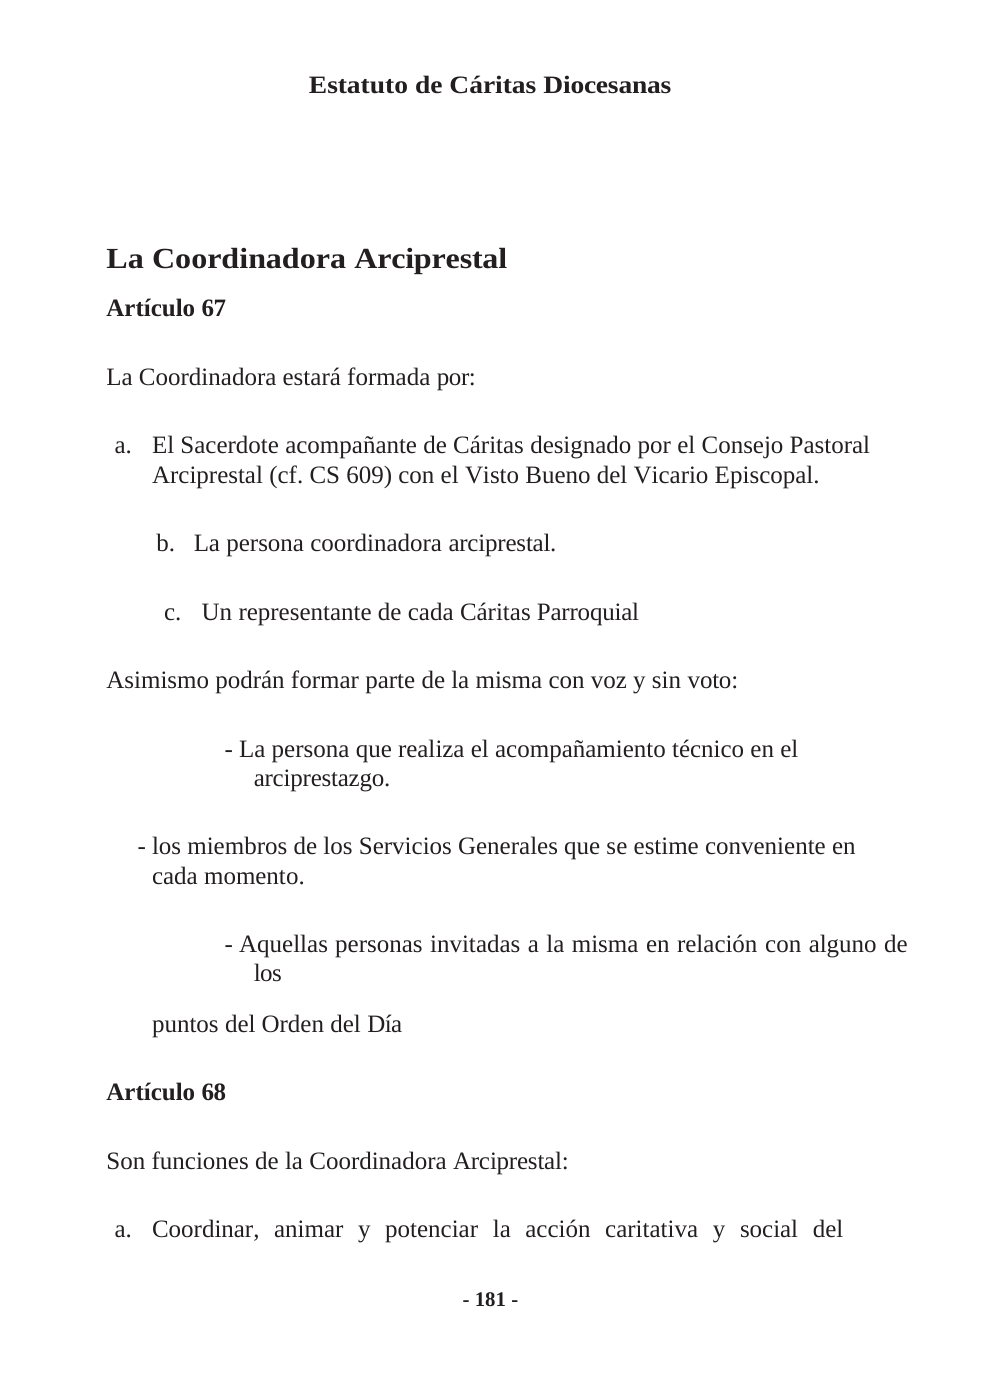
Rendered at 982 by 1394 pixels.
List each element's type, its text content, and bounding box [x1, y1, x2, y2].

list Un representante de cada Cáritas Parroquial [164, 597, 917, 626]
subtitle Artículo 68 [106, 1077, 917, 1106]
list Aquellas personas invitadas a la misma en relación con alguno de los [224, 929, 917, 987]
list los miembros de los Servicios Generales que se estime conveniente en cada momento. [137, 831, 875, 889]
text La Coordinadora estará formada por: [106, 362, 917, 390]
list Coordinar, animar y potenciar la acción caritativa y social del [114, 1214, 875, 1243]
list La persona que realiza el acompañamiento técnico en el arciprestazgo. [224, 734, 917, 791]
list La persona coordinadora arciprestal. [156, 528, 917, 557]
text Son funciones de la Coordinadora Arciprestal: [106, 1146, 917, 1174]
text Asimismo podrán formar parte de la misma con voz y sin voto: [106, 665, 917, 694]
text puntos del Orden del Día [152, 1009, 917, 1037]
list El Sacerdote acompañante de Cáritas designado por el Consejo Pastoral Arciprestal (cf. CS 609) con el Visto Bueno del Vicario Episcopal. [114, 430, 875, 489]
subtitle La Coordinadora Arciprestal [106, 242, 917, 275]
subtitle Artículo 67 [106, 293, 917, 322]
